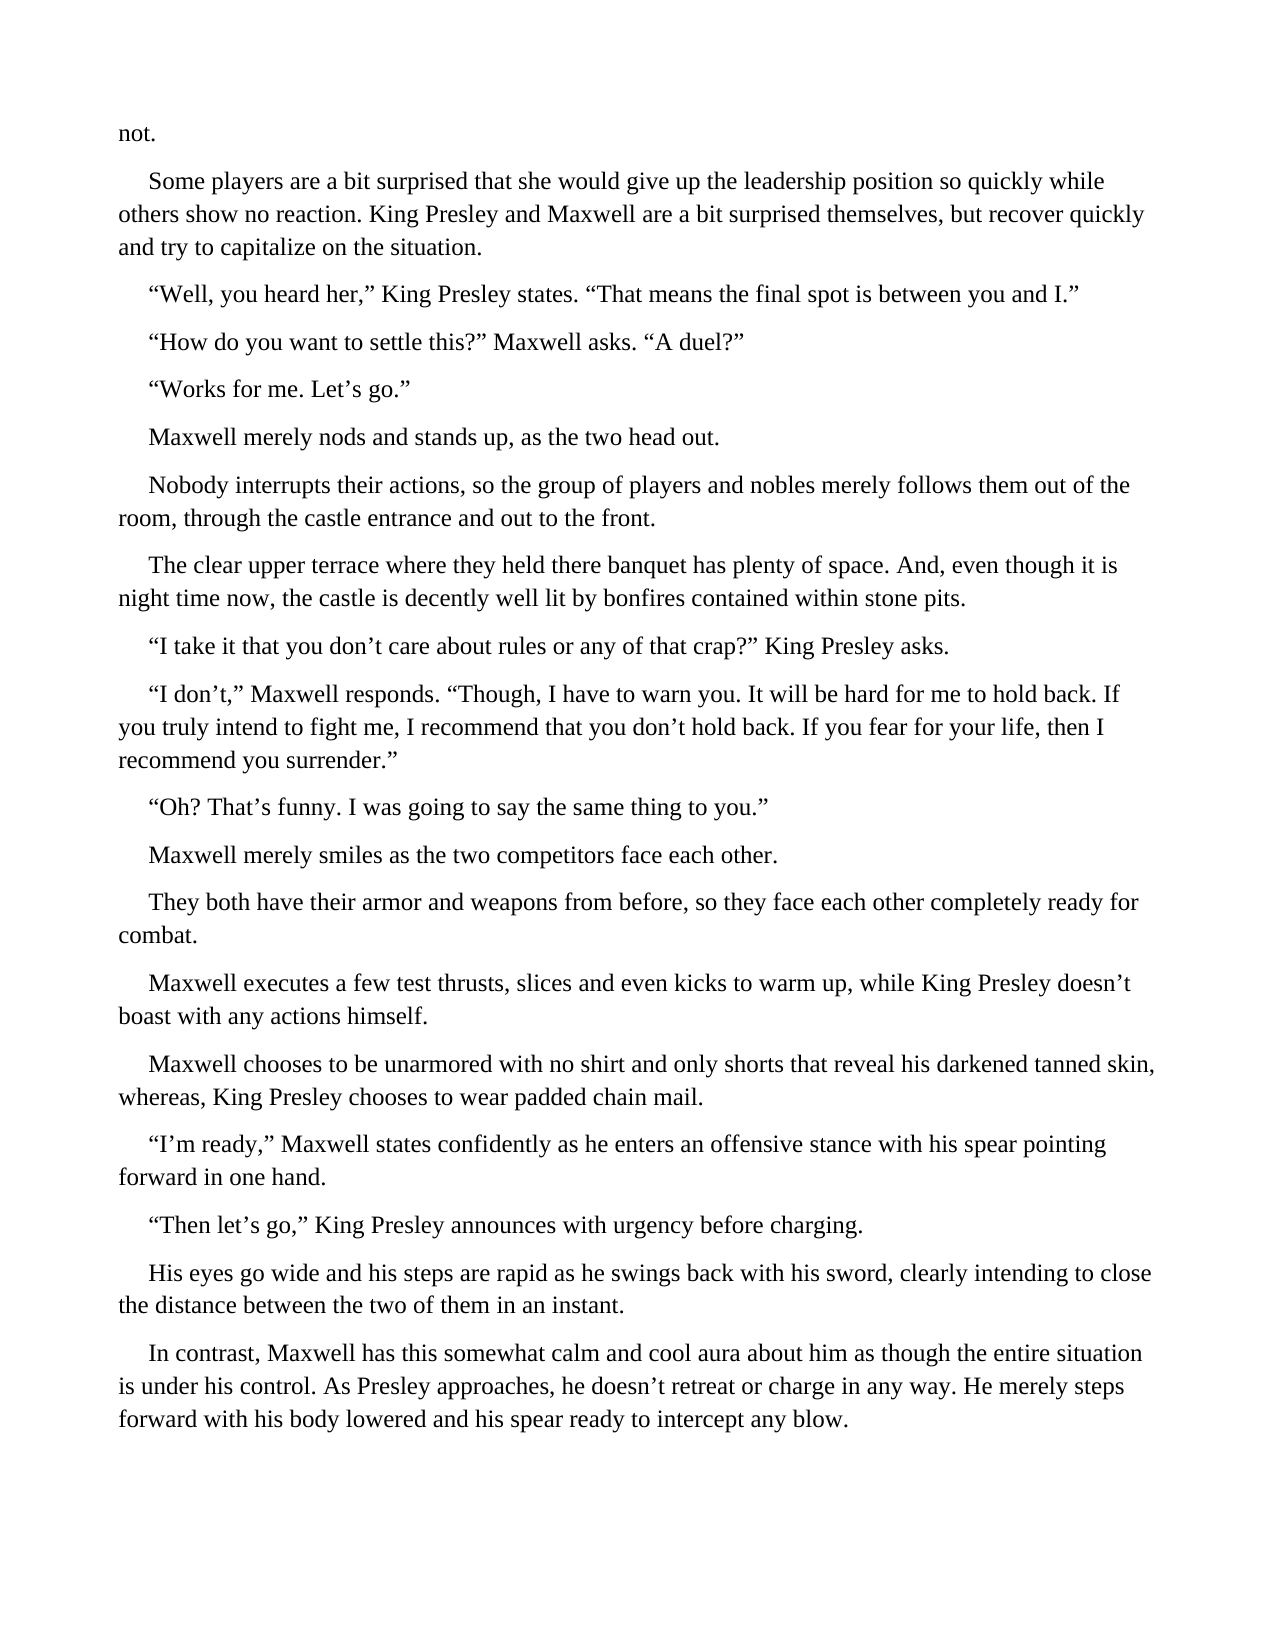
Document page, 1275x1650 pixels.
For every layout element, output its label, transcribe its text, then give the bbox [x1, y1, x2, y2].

text Maxwell merely smiles as the two competitors face each other. [118, 840, 1157, 869]
text “Works for me. Let’s go.” [118, 374, 1157, 403]
text “Oh? That’s funny. I was going to say the same thing to you.” [118, 792, 1157, 821]
text Maxwell executes a few test thrusts, slices and even kicks to warm up, while King Presley doesn’t boast with any actions himself. [118, 968, 1157, 1030]
text “Well, you heard her,” King Presley states. “That means the final spot is between you and I.” [118, 279, 1157, 308]
text His eyes go wide and his steps are rapid as he swings back with his sword, clearly intending to close the distance between the two of them in an instant. [118, 1258, 1157, 1319]
text “I’m ready,” Maxwell states confidently as he enters an offensive stance with his spear pointing forward in one hand. [118, 1129, 1157, 1191]
text Maxwell merely nods and stands up, as the two head out. [118, 422, 1157, 451]
text “I don’t,” Maxwell responds. “Though, I have to warn you. It will be hard for me to hold back. If you truly intend to fight me, I recommend that you don’t hold back. If you fear for your life, then I recommend you surrender.” [118, 679, 1157, 773]
text The clear upper terrace where they held there banquet has plenty of space. And, even though it is night time now, the castle is decently well lit by bonfires contained within stone pits. [118, 550, 1157, 612]
text In contrast, Maxwell has this somewhat calm and cool aura about him as though the entire situation is under his control. As Presley approaches, he doesn’t retreat or charge in any way. He merely steps forward with his body lowered and his spear ready to intercept any blow. [118, 1338, 1157, 1433]
text “I take it that you don’t care about rules or any of that crap?” King Presley asks. [118, 631, 1157, 660]
text “How do you want to settle this?” Maxwell asks. “A duel?” [118, 327, 1157, 356]
text Maxwell chooses to be unarmored with no shirt and only shorts that reveal his darkened tanned skin, whereas, King Presley chooses to wear padded chain mail. [118, 1049, 1157, 1111]
text They both have their armor and weapons from before, so they face each other completely ready for combat. [118, 887, 1157, 949]
text “Then let’s go,” King Presley announces with urgency before charging. [118, 1210, 1157, 1239]
text Nobody interrupts their actions, so the group of players and nobles merely follows them out of the room, through the castle entrance and out to the front. [118, 470, 1157, 532]
text not. [118, 118, 1157, 147]
text Some players are a bit surprised that she would give up the leadership position so quickly while others show no reaction. King Presley and Maxwell are a bit surprised themselves, but recover quickly and try to capitalize on the situation. [118, 166, 1157, 261]
